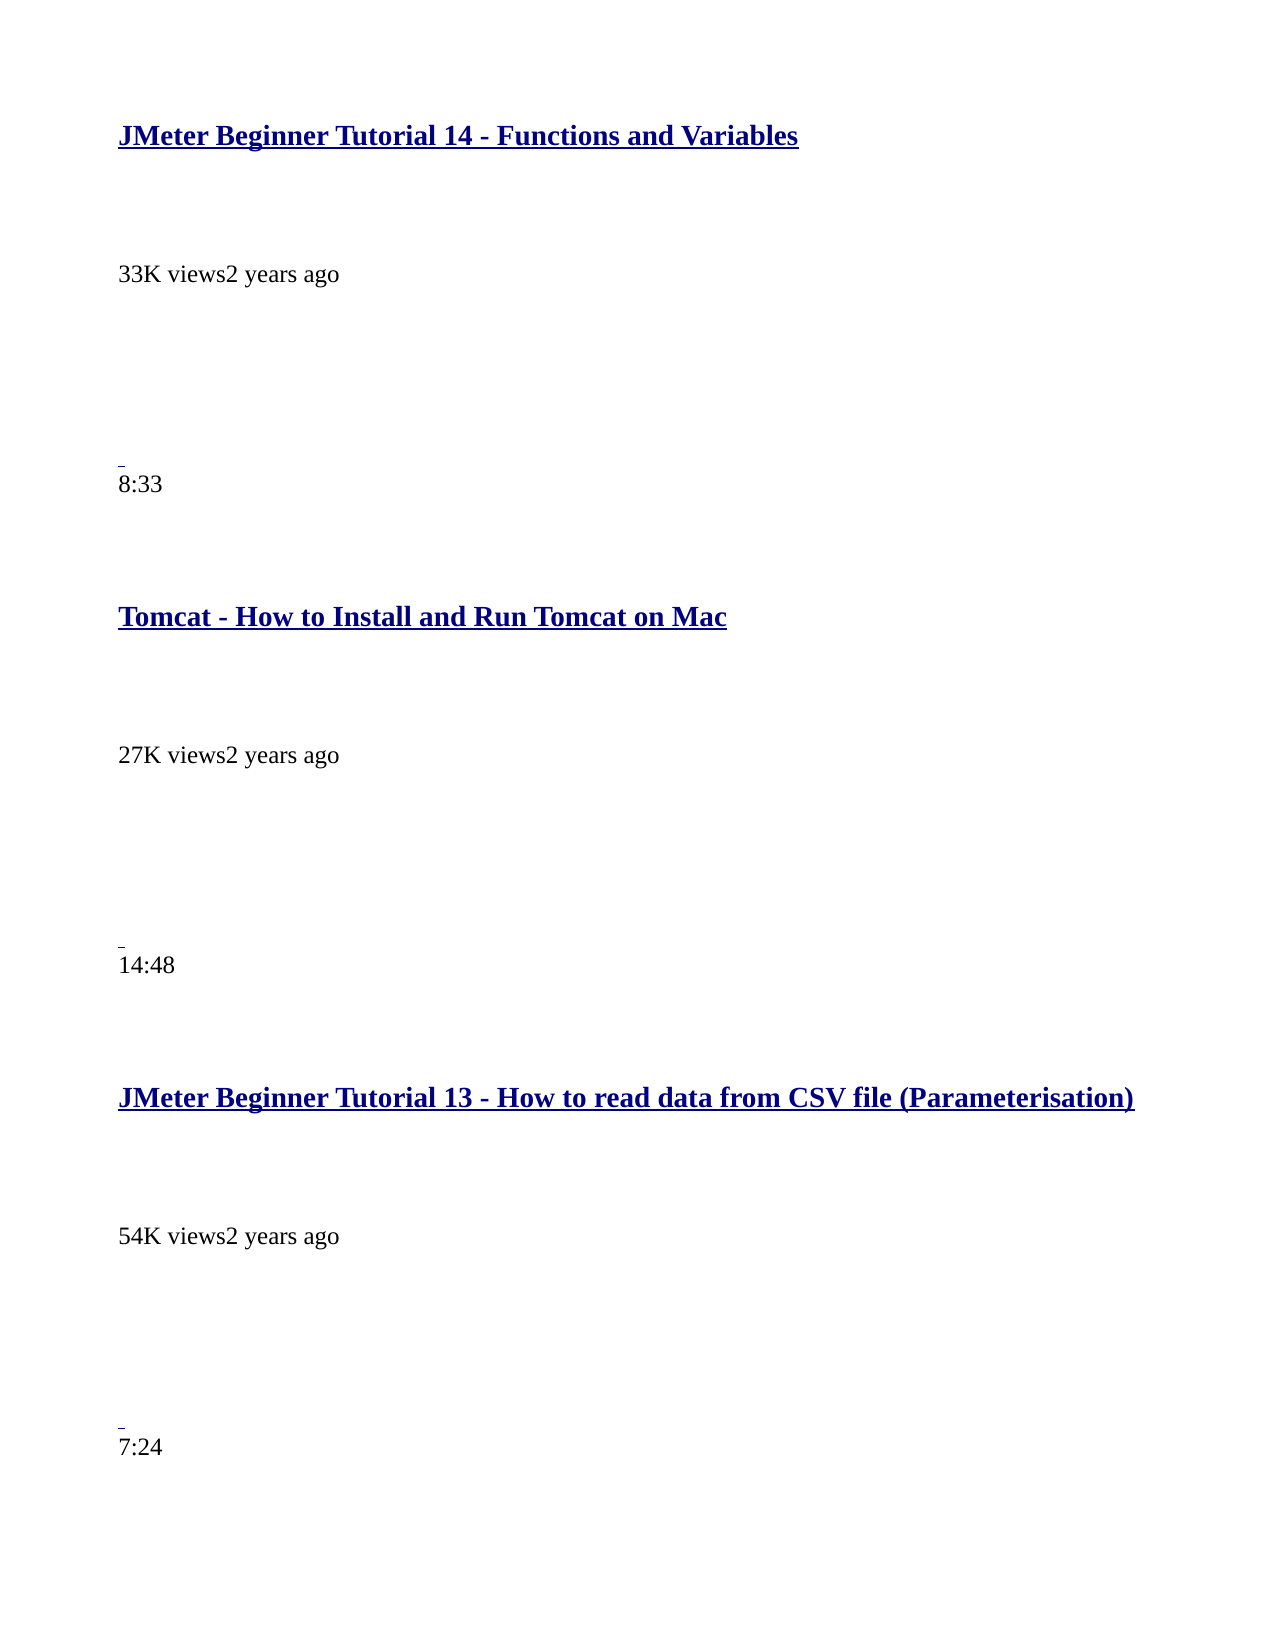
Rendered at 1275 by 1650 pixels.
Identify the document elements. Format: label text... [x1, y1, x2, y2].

subtitle Tomcat - How to Install and Run Tomcat on Mac [118, 599, 1157, 633]
text 7:24 [118, 1432, 1157, 1460]
subtitle JMeter Beginner Tutorial 14 - Functions and Variables [118, 118, 1157, 152]
text 54K views2 years ago [118, 1221, 1157, 1250]
text 33K views2 years ago [118, 259, 1157, 288]
text 27K views2 years ago [118, 740, 1157, 769]
text 8:33 [118, 469, 1157, 498]
subtitle JMeter Beginner Tutorial 13 - How to read data from CSV file (Parameterisation) [118, 1080, 1157, 1114]
text 14:48 [118, 951, 1157, 979]
